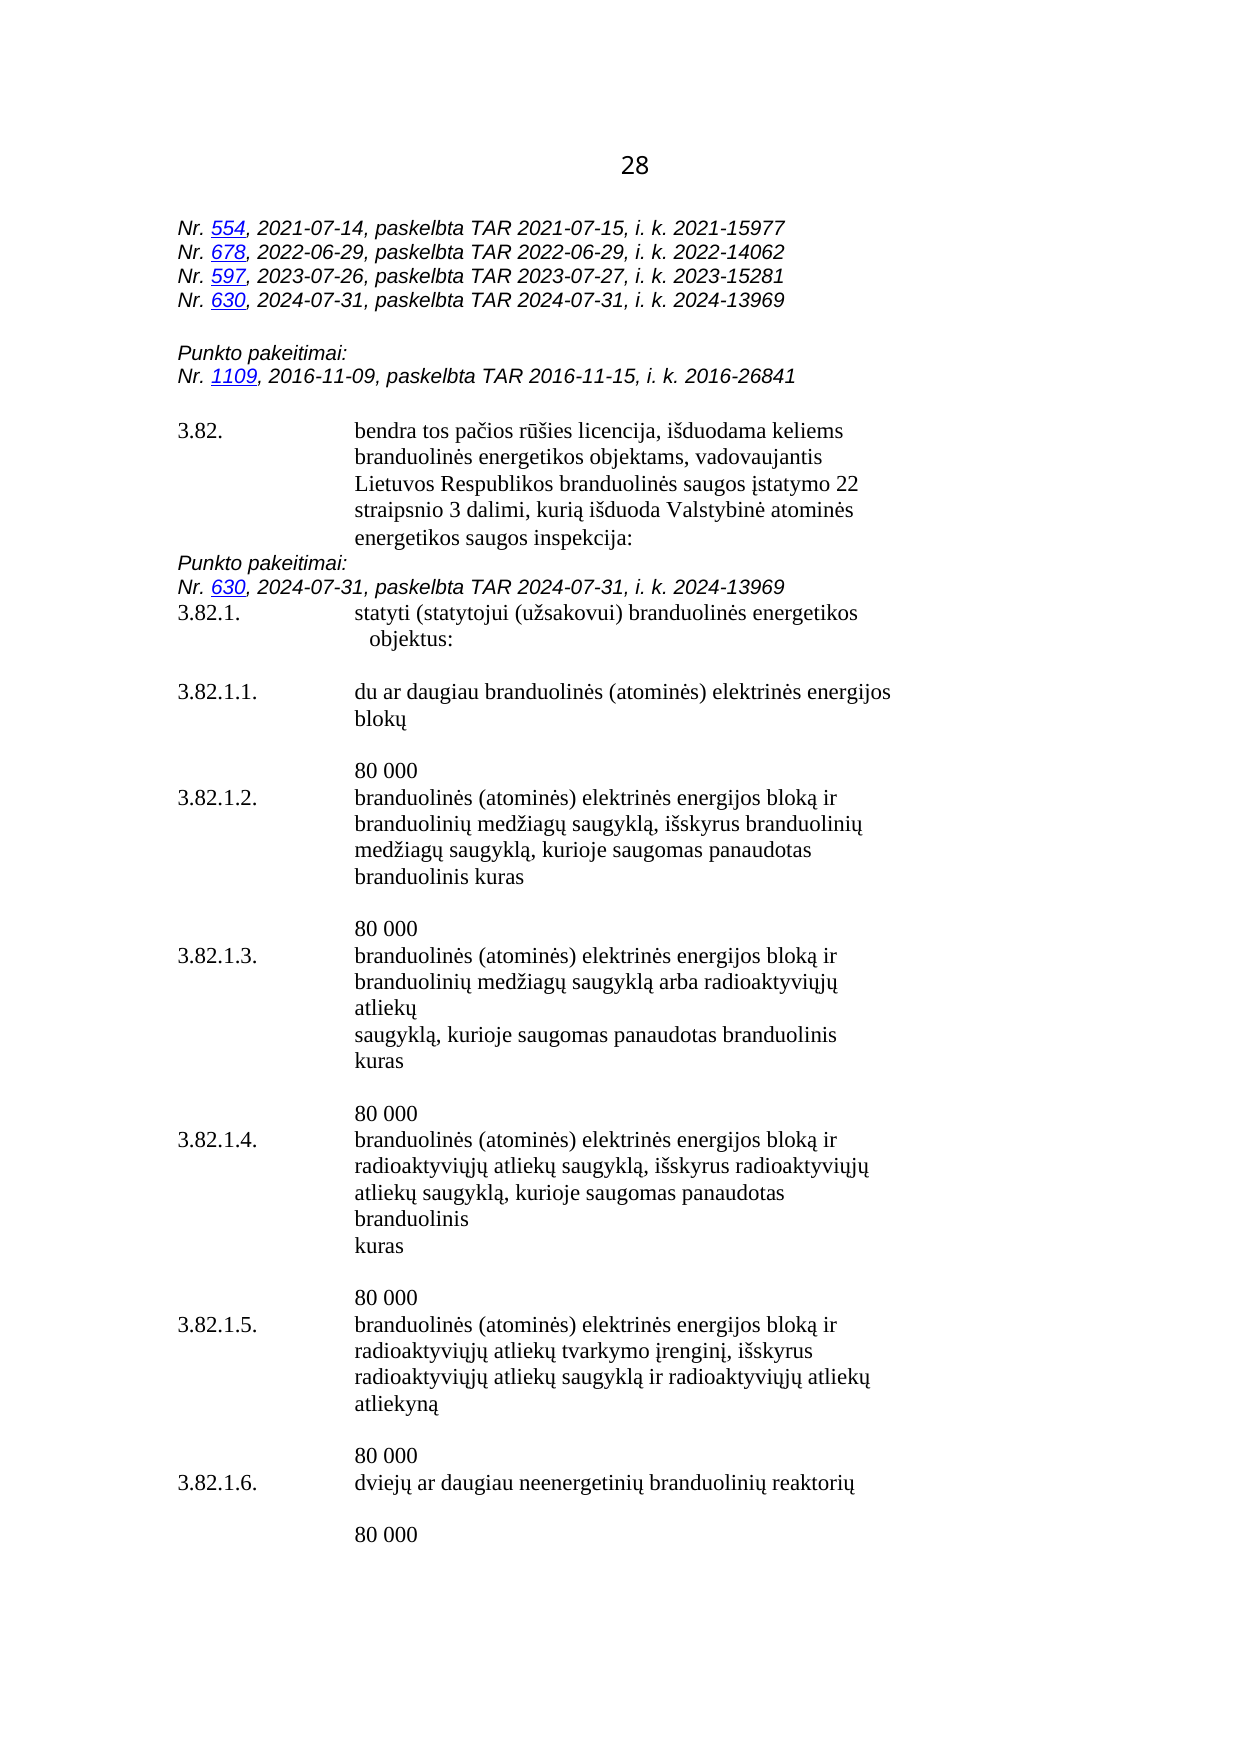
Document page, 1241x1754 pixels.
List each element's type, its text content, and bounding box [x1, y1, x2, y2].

text radioaktyviųjų atliekų saugyklą, išskyrus radioaktyviųjų [354, 1153, 892, 1179]
text 3.82.1.2. branduolinės (atominės) elektrinės energijos bloką ir [177, 784, 892, 810]
text branduolinių medžiagų saugyklą arba radioaktyviųjų atliekų [354, 968, 892, 1021]
text kuras 80 000 [354, 1232, 892, 1311]
text 3.82.1.3. branduolinės (atominės) elektrinės energijos bloką ir [177, 942, 892, 968]
text Nr. 597, 2023-07-26, paskelbta TAR 2023-07-27, i. k. 2023-15281 [177, 264, 1092, 288]
text Punkto pakeitimai: [177, 551, 1092, 575]
text 3.82.1. statyti (statytojui (užsakovui) branduolinės energetikos [177, 599, 892, 626]
text Punkto pakeitimai: [177, 340, 1092, 364]
text Nr. 678, 2022-06-29, paskelbta TAR 2022-06-29, i. k. 2022-14062 [177, 240, 1092, 264]
text medžiagų saugyklą, kurioje saugomas panaudotas [354, 836, 892, 863]
text atliekų saugyklą, kurioje saugomas panaudotas branduolinis [354, 1179, 892, 1232]
text 3.82.1.5. branduolinės (atominės) elektrinės energijos bloką ir [177, 1311, 892, 1337]
text 3.82.1.1. du ar daugiau branduolinės (atominės) elektrinės energijos [177, 678, 892, 704]
text 3.82.1.4. branduolinės (atominės) elektrinės energijos bloką ir [177, 1126, 892, 1153]
text radioaktyviųjų atliekų tvarkymo įrenginį, išskyrus [354, 1337, 892, 1363]
text Nr. 630, 2024-07-31, paskelbta TAR 2024-07-31, i. k. 2024-13969 [177, 288, 1092, 312]
text Nr. 630, 2024-07-31, paskelbta TAR 2024-07-31, i. k. 2024-13969 [177, 575, 1092, 599]
text Nr. 554, 2021-07-14, paskelbta TAR 2021-07-15, i. k. 2021-15977 [177, 216, 1092, 240]
text 3.82. bendra tos pačios rūšies licencija, išduodama keliems branduolinės energetikos objektams, vadovaujantis Lietuvos Respublikos branduolinės saugos įstatymo 22 straipsnio 3 dalimi, kurią išduoda Valstybinė atominės energetikos saugos inspekcija: [177, 417, 892, 551]
text radioaktyviųjų atliekų saugyklą ir radioaktyviųjų atliekų [354, 1363, 892, 1390]
text objektus: [354, 626, 892, 678]
text branduolinių medžiagų saugyklą, išskyrus branduolinių [354, 810, 892, 836]
text saugyklą, kurioje saugomas panaudotas branduolinis kuras 80 000 [354, 1021, 892, 1126]
text 3.82.1.6. dviejų ar daugiau neenergetinių branduolinių reaktorių 80 000 [177, 1469, 892, 1548]
text branduolinis kuras 80 000 [354, 863, 892, 942]
text atliekyną 80 000 [354, 1390, 892, 1469]
text blokų 80 000 [354, 704, 892, 784]
text Nr. 1109, 2016-11-09, paskelbta TAR 2016-11-15, i. k. 2016-26841 [177, 364, 1092, 388]
